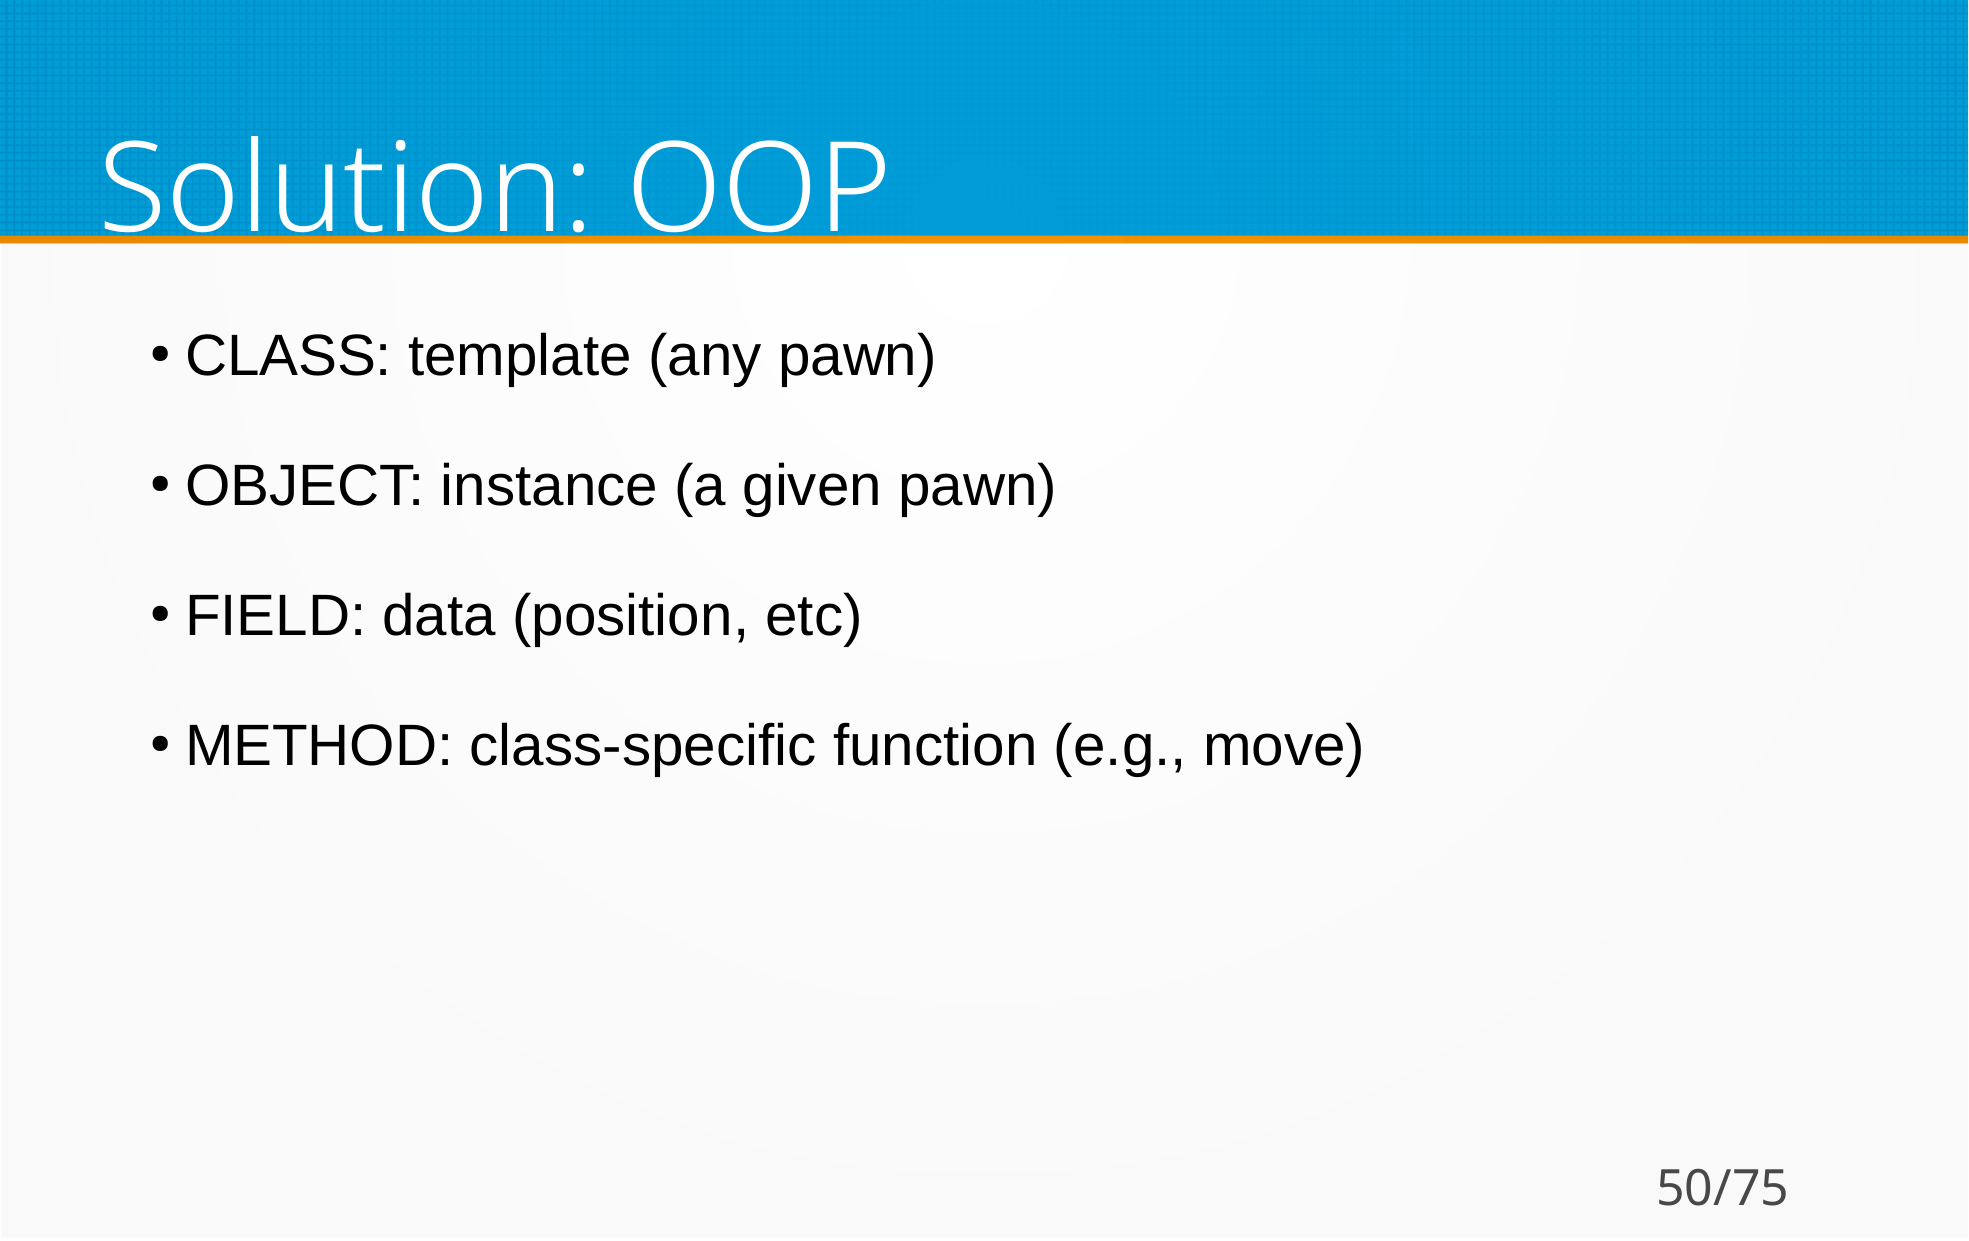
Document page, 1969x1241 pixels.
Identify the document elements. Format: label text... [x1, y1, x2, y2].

title Solution: OOP [98, 49, 1870, 257]
text_box CLASS: template (any pawn) OBJECT: instance (a given pawn) FIELD: data (position, etc) METHOD: class-specific function (e.g., move) [135, 315, 1426, 850]
picture [0, 236, 1969, 1241]
